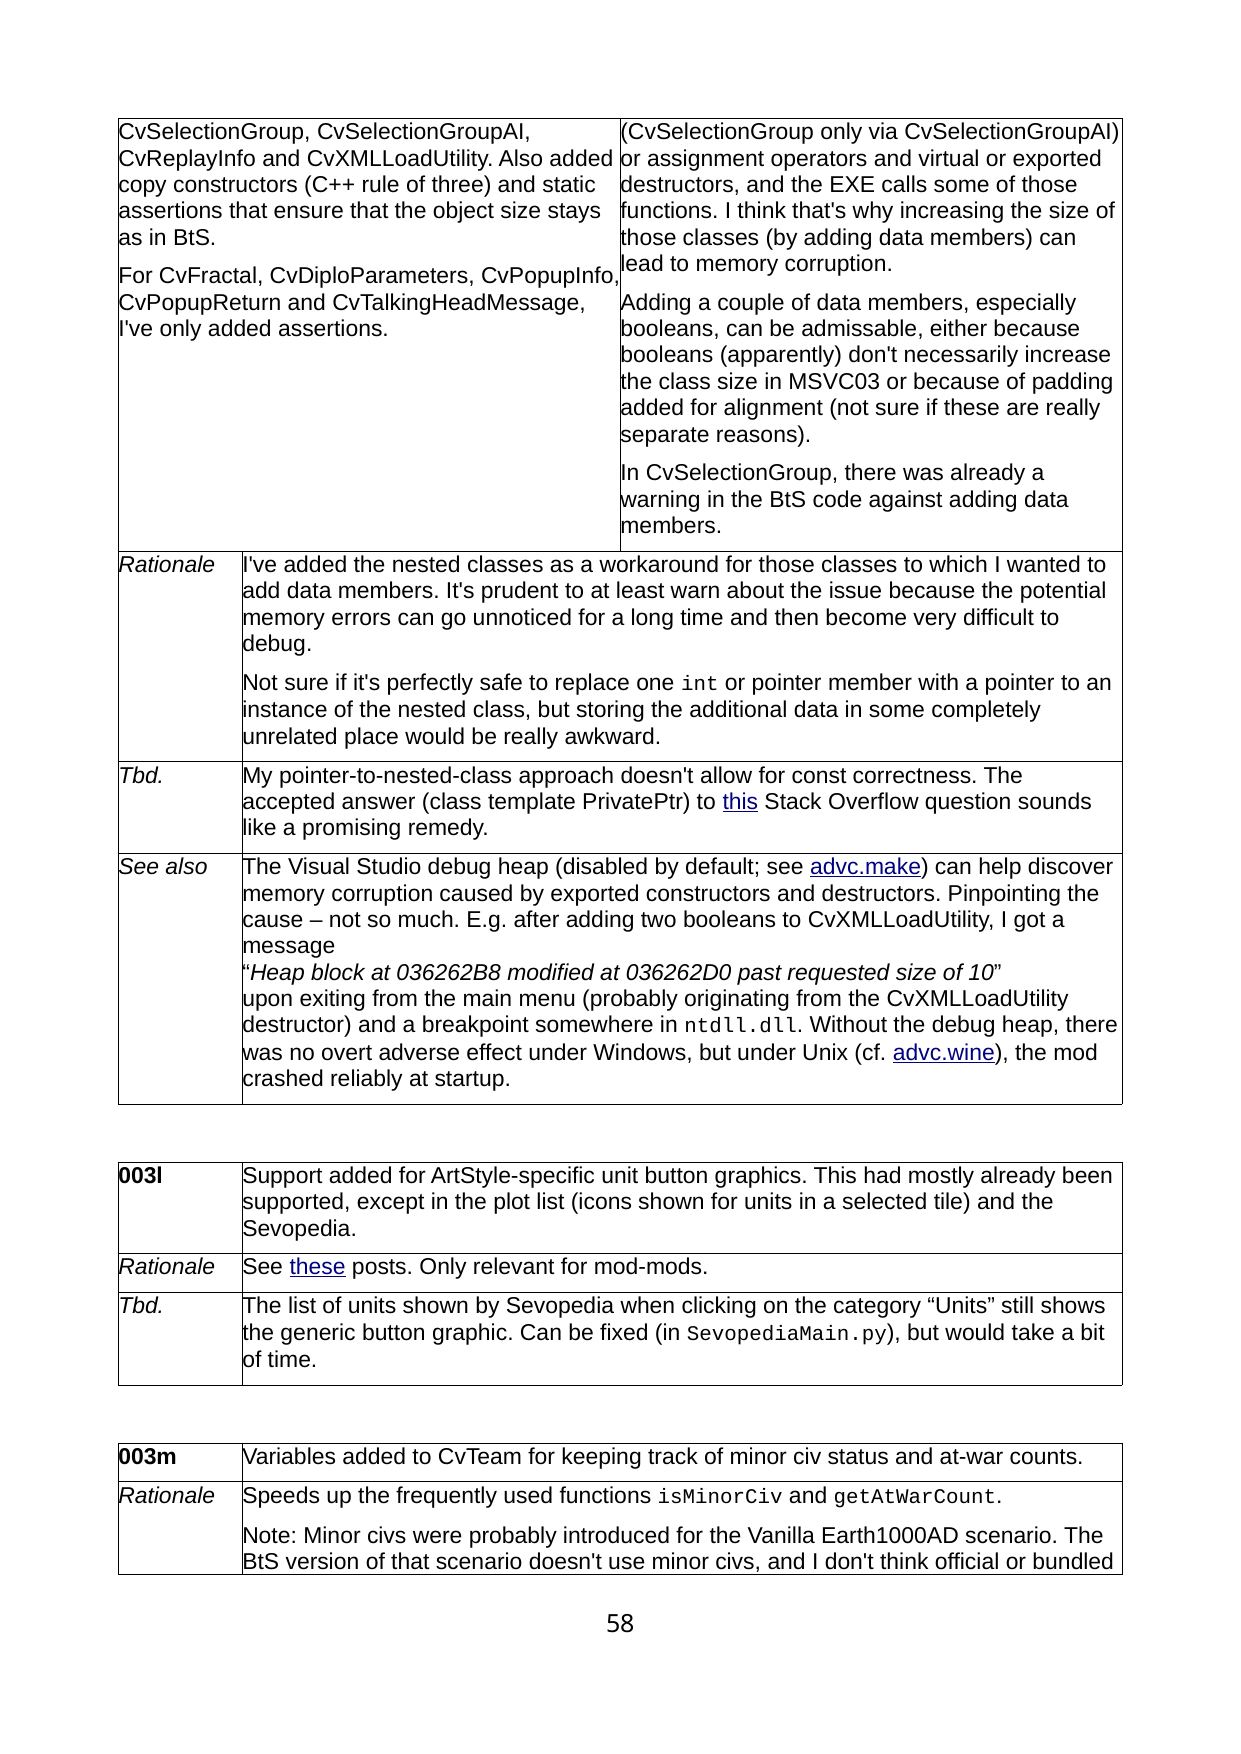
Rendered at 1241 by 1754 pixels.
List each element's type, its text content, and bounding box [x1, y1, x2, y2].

table_header 003l [119, 1163, 242, 1253]
table_cell Rationale [119, 1482, 242, 1574]
table_cell Rationale [119, 552, 242, 761]
table_cell The Visual Studio debug heap (disabled by default; see advc.make) can help discover memory corruption caused by exported constructors and destructors. Pinpointing the cause – not so much. E.g. after adding two booleans to CvXMLLoadUtility, I got a message “Heap block at 036262B8 modified at 036262D0 past requested size of 10” upon exiting from the main menu (probably originating from the CvXMLLoadUtility destructor) and a breakpoint somewhere in ntdll.dll. Without the debug heap, there was no overt adverse effect under Windows, but under Unix (cf. advc.wine), the mod crashed reliably at startup. [243, 854, 1122, 1104]
table_cell Rationale [119, 1254, 242, 1292]
table_cell The list of units shown by Sevopedia when clicking on the category “Units” still shows the generic button graphic. Can be fixed (in SevopediaMain.py), but would take a bit of time. [243, 1293, 1122, 1385]
table_cell CvSelectionGroup, CvSelectionGroupAI, CvReplayInfo and CvXMLLoadUtility. Also added copy constructors (C++ rule of three) and static assertions that ensure that the object size stays as in BtS. For CvFractal, CvDiploParameters, CvPopupInfo, CvPopupReturn and CvTalkingHeadMessage, I've only added assertions. [119, 119, 620, 551]
table_cell My pointer-to-nested-class approach doesn't allow for const correctness. The accepted answer (class template PrivatePtr) to this Stack Overflow question sounds like a promising remedy. [243, 762, 1122, 853]
table_cell See also [119, 854, 242, 1104]
table_header 003m [119, 1444, 242, 1481]
table_cell I've added the nested classes as a workaround for those classes to which I wanted to add data members. It's prudent to at least warn about the issue because the potential memory errors can go unnoticed for a long time and then become very difficult to debug. Not sure if it's perfectly safe to replace one int or pointer member with a pointer to an instance of the nested class, but storing the additional data in some completely unrelated place would be really awkward. [243, 552, 1122, 761]
table_header Variables added to CvTeam for keeping track of minor civ status and at-war counts. [243, 1444, 1122, 1481]
table_cell Speeds up the frequently used functions isMinorCiv and getAtWarCount. Note: Minor civs were probably introduced for the Vanilla Earth1000AD scenario. The BtS version of that scenario doesn't use minor civs, and I don't think official or bundled [243, 1482, 1122, 1574]
table_cell See these posts. Only relevant for mod-mods. [243, 1254, 1122, 1292]
table_header Support added for ArtStyle-specific unit button graphics. This had mostly already been supported, except in the plot list (icons shown for units in a selected tile) and the Sevopedia. [243, 1163, 1122, 1253]
table_cell Tbd. [119, 1293, 242, 1385]
table_cell Tbd. [119, 762, 242, 853]
table_cell (CvSelectionGroup only via CvSelectionGroupAI) or assignment operators and virtual or exported destructors, and the EXE calls some of those functions. I think that's why increasing the size of those classes (by adding data members) can lead to memory corruption. Adding a couple of data members, especially booleans, can be admissable, either because booleans (apparently) don't necessarily increase the class size in MSVC03 or because of padding added for alignment (not sure if these are really separate reasons). In CvSelectionGroup, there was already a warning in the BtS code against adding data members. [621, 119, 1122, 551]
